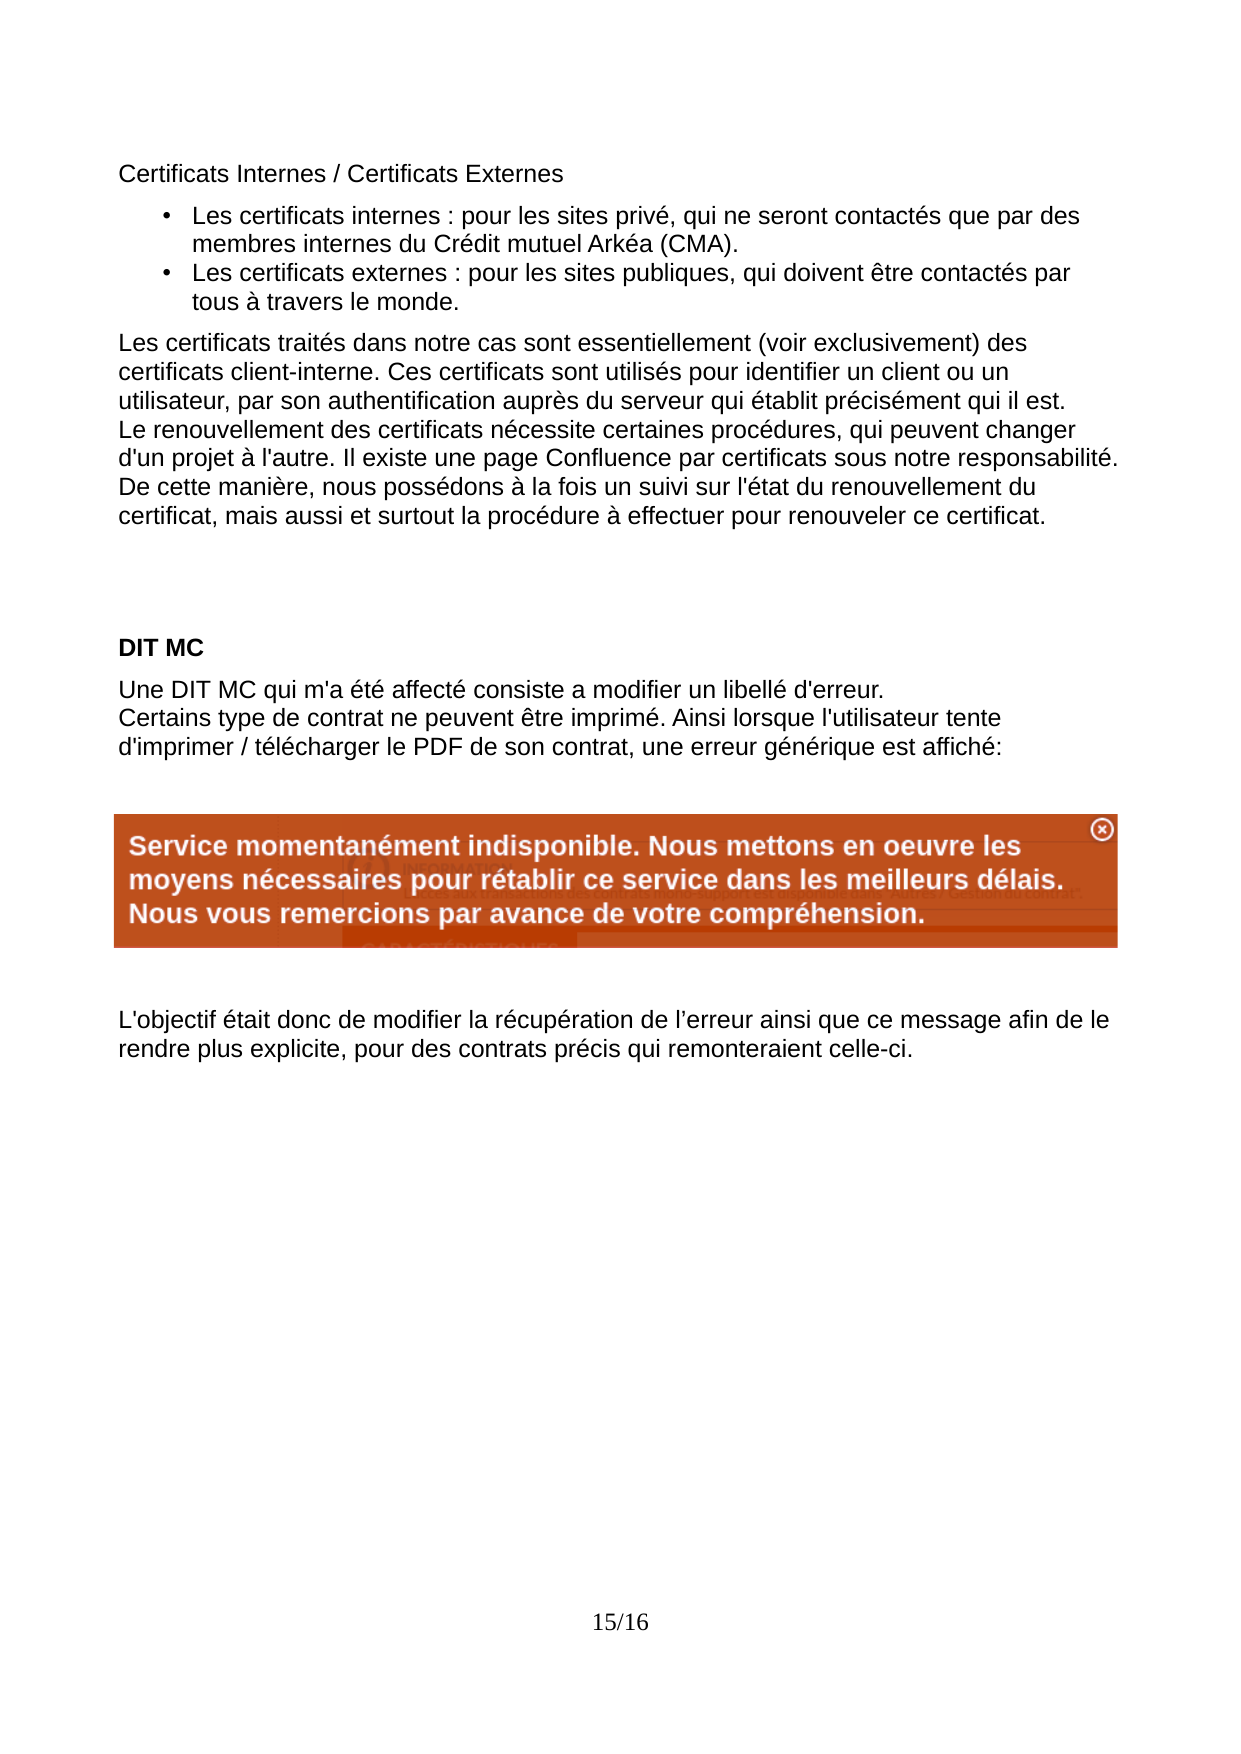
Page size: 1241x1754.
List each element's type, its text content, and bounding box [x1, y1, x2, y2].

text Certains type de contrat ne peuvent être imprimé. Ainsi lorsque l'utilisateur tente d'imprimer / télécharger le PDF de son contrat, une erreur générique est affiché: [118, 703, 1122, 761]
list Les certificats externes : pour les sites publiques, qui doivent être contactés par tous à travers le monde. [162, 258, 1122, 316]
text Les certificats traités dans notre cas sont essentiellement (voir exclusivement) des certificats client-interne. Ces certificats sont utilisés pour identifier un client ou un utilisateur, par son authentification auprès du serveur qui établit précisément qui il est. [118, 328, 1122, 414]
list Les certificats internes : pour les sites privé, qui ne seront contactés que par des membres internes du Crédit mutuel Arkéa (CMA). [162, 201, 1122, 258]
text L'objectif était donc de modifier la récupération de l’erreur ainsi que ce message afin de le rendre plus explicite, pour des contrats précis qui remonteraient celle-ci. [118, 1005, 1122, 1063]
text Une DIT MC qui m'a été affecté consiste a modifier un libellé d'erreur. [118, 674, 1122, 703]
text Le renouvellement des certificats nécessite certaines procédures, qui peuvent changer d'un projet à l'autre. Il existe une page Confluence par certificats sous notre responsabilité. De cette manière, nous possédons à la fois un suivi sur l'état du renouvellement du certificat, mais aussi et surtout la procédure à effectuer pour renouveler ce certificat. [118, 414, 1122, 529]
picture [113, 814, 1118, 948]
subtitle DIT MC [118, 633, 1122, 662]
text Certificats Internes / Certificats Externes [118, 159, 1122, 188]
